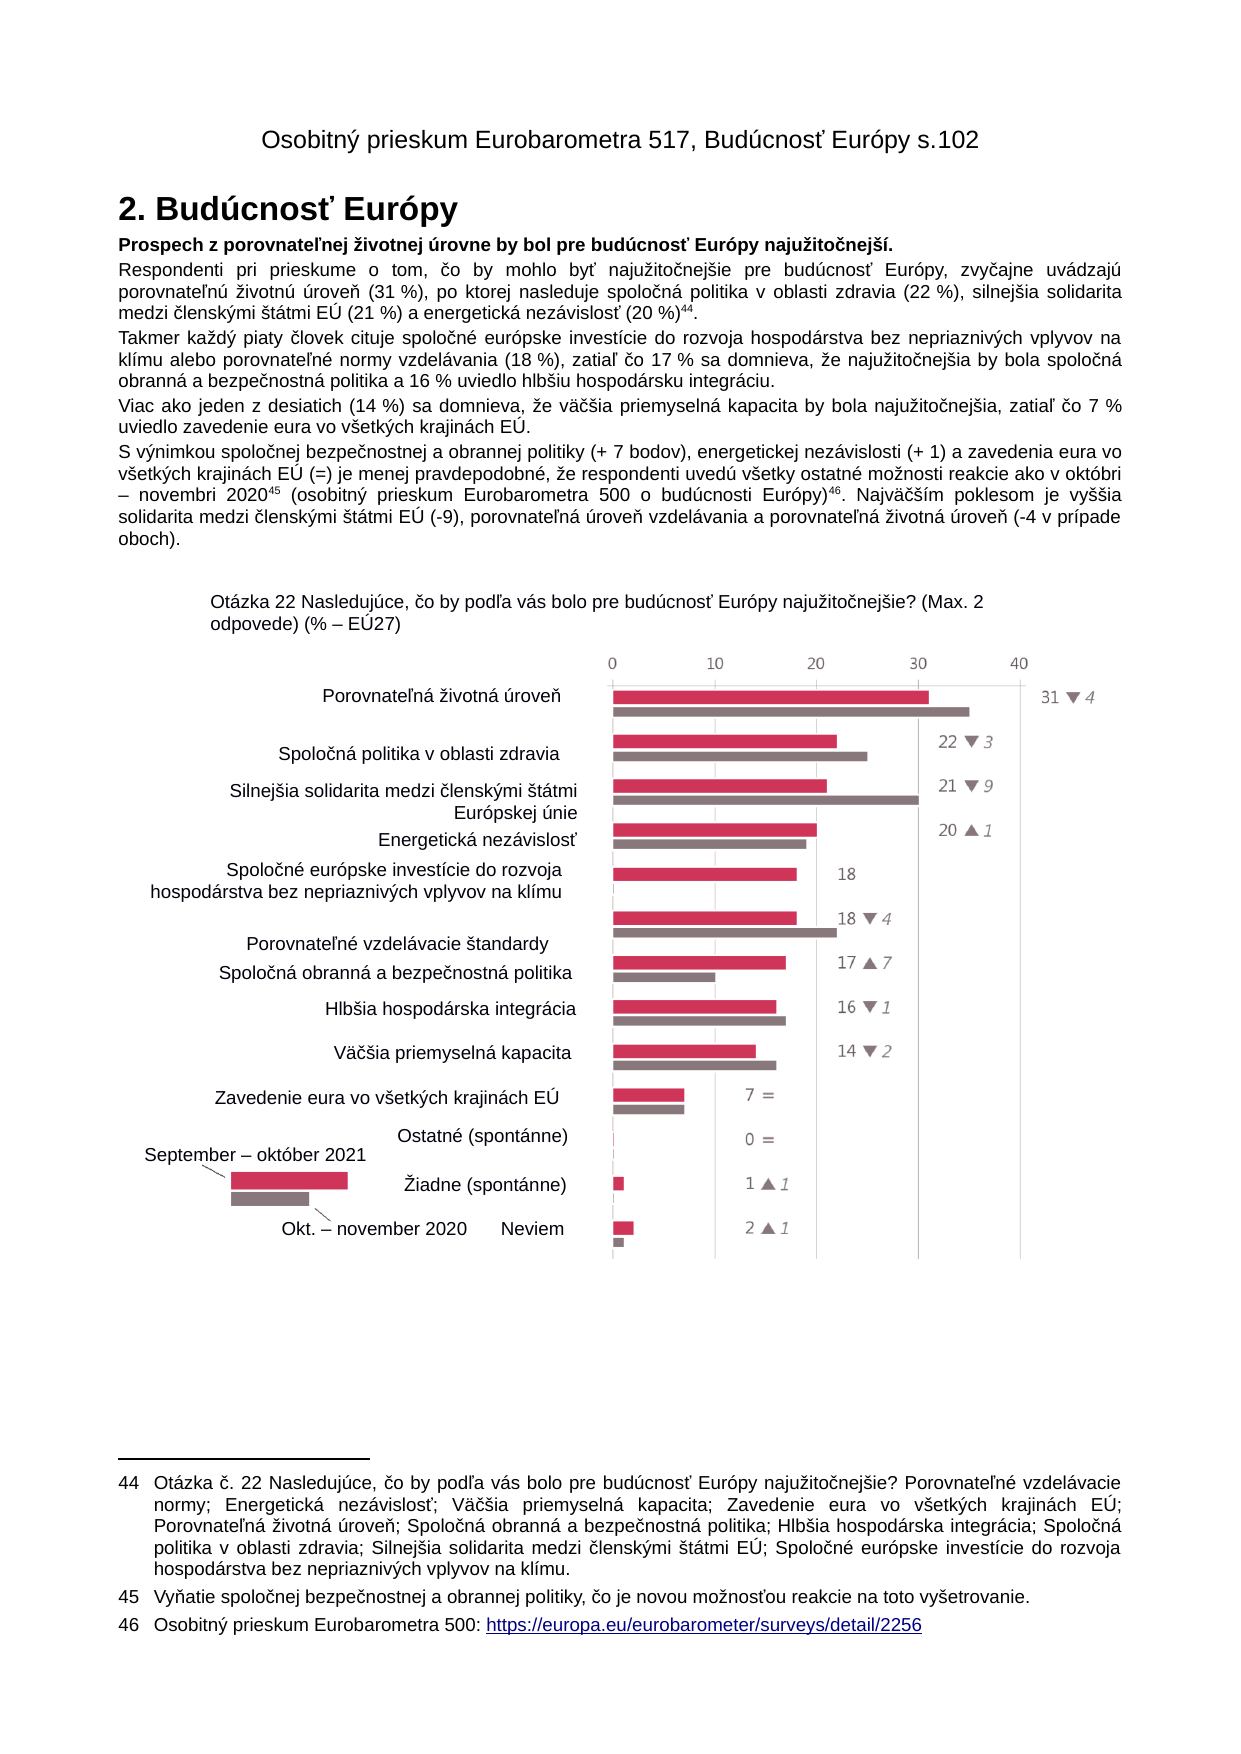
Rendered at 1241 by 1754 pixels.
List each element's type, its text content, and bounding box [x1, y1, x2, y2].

picture [195, 1159, 351, 1222]
text Otázka č. 22 Nasledujúce, čo by podľa vás bolo pre budúcnosť Európy najužitočnejšie? Porovnateľné vzdelávacie normy; Energetická nezávislosť; Väčšia priemyselná kapacita; Zavedenie eura vo všetkých krajinách EÚ; Porovnateľná životná úroveň; Spoločná obranná a bezpečnostná politika; Hlbšia hospodárska integrácia; Spoločná politika v oblasti zdravia; Silnejšia solidarita medzi členskými štátmi EÚ; Spoločné európske investície do rozvoja hospodárstva bez nepriaznivých vplyvov na klímu. [118, 1472, 1122, 1580]
text Osobitný prieskum Eurobarometra 500: https://europa.eu/eurobarometer/surveys/detail/2256 [118, 1614, 1122, 1636]
text Prospech z porovnateľnej životnej úrovne by bol pre budúcnosť Európy najužitočnejší. [118, 234, 1122, 256]
text Viac ako jeden z desiatich (14 %) sa domnieva, že väčšia priemyselná kapacita by bola najužitočnejšia, zatiaľ čo 7 % uviedlo zavedenie eura vo všetkých krajinách EÚ. [118, 395, 1122, 438]
text Respondenti pri prieskume o tom, čo by mohlo byť najužitočnejšie pre budúcnosť Európy, zvyčajne uvádzajú porovnateľnú životnú úroveň (31 %), po ktorej nasleduje spoločná politika v oblasti zdravia (22 %), silnejšia solidarita medzi členskými štátmi EÚ (21 %) a energetická nezávislosť (20 %). [118, 259, 1122, 324]
subtitle 2. Budúcnosť Európy [118, 189, 1122, 228]
picture [602, 643, 1120, 1279]
text Vyňatie spoločnej bezpečnostnej a obrannej politiky, čo je novou možnosťou reakcie na toto vyšetrovanie. [118, 1586, 1122, 1608]
text S výnimkou spoločnej bezpečnostnej a obrannej politiky (+ 7 bodov), energetickej nezávislosti (+ 1) a zavedenia eura vo všetkých krajinách EÚ (=) je menej pravdepodobné, že respondenti uvedú všetky ostatné možnosti reakcie ako v októbri – novembri 2020 (osobitný prieskum Eurobarometra 500 o budúcnosti Európy). Najväčším poklesom je vyššia solidarita medzi členskými štátmi EÚ (-9), porovnateľná úroveň vzdelávania a porovnateľná životná úroveň (-4 v prípade oboch). [118, 441, 1122, 549]
text Takmer každý piaty človek cituje spoločné európske investície do rozvoja hospodárstva bez nepriaznivých vplyvov na klímu alebo porovnateľné normy vzdelávania (18 %), zatiaľ čo 17 % sa domnieva, že najužitočnejšia by bola spoločná obranná a bezpečnostná politika a 16 % uviedlo hlbšiu hospodársku integráciu. [118, 327, 1122, 392]
